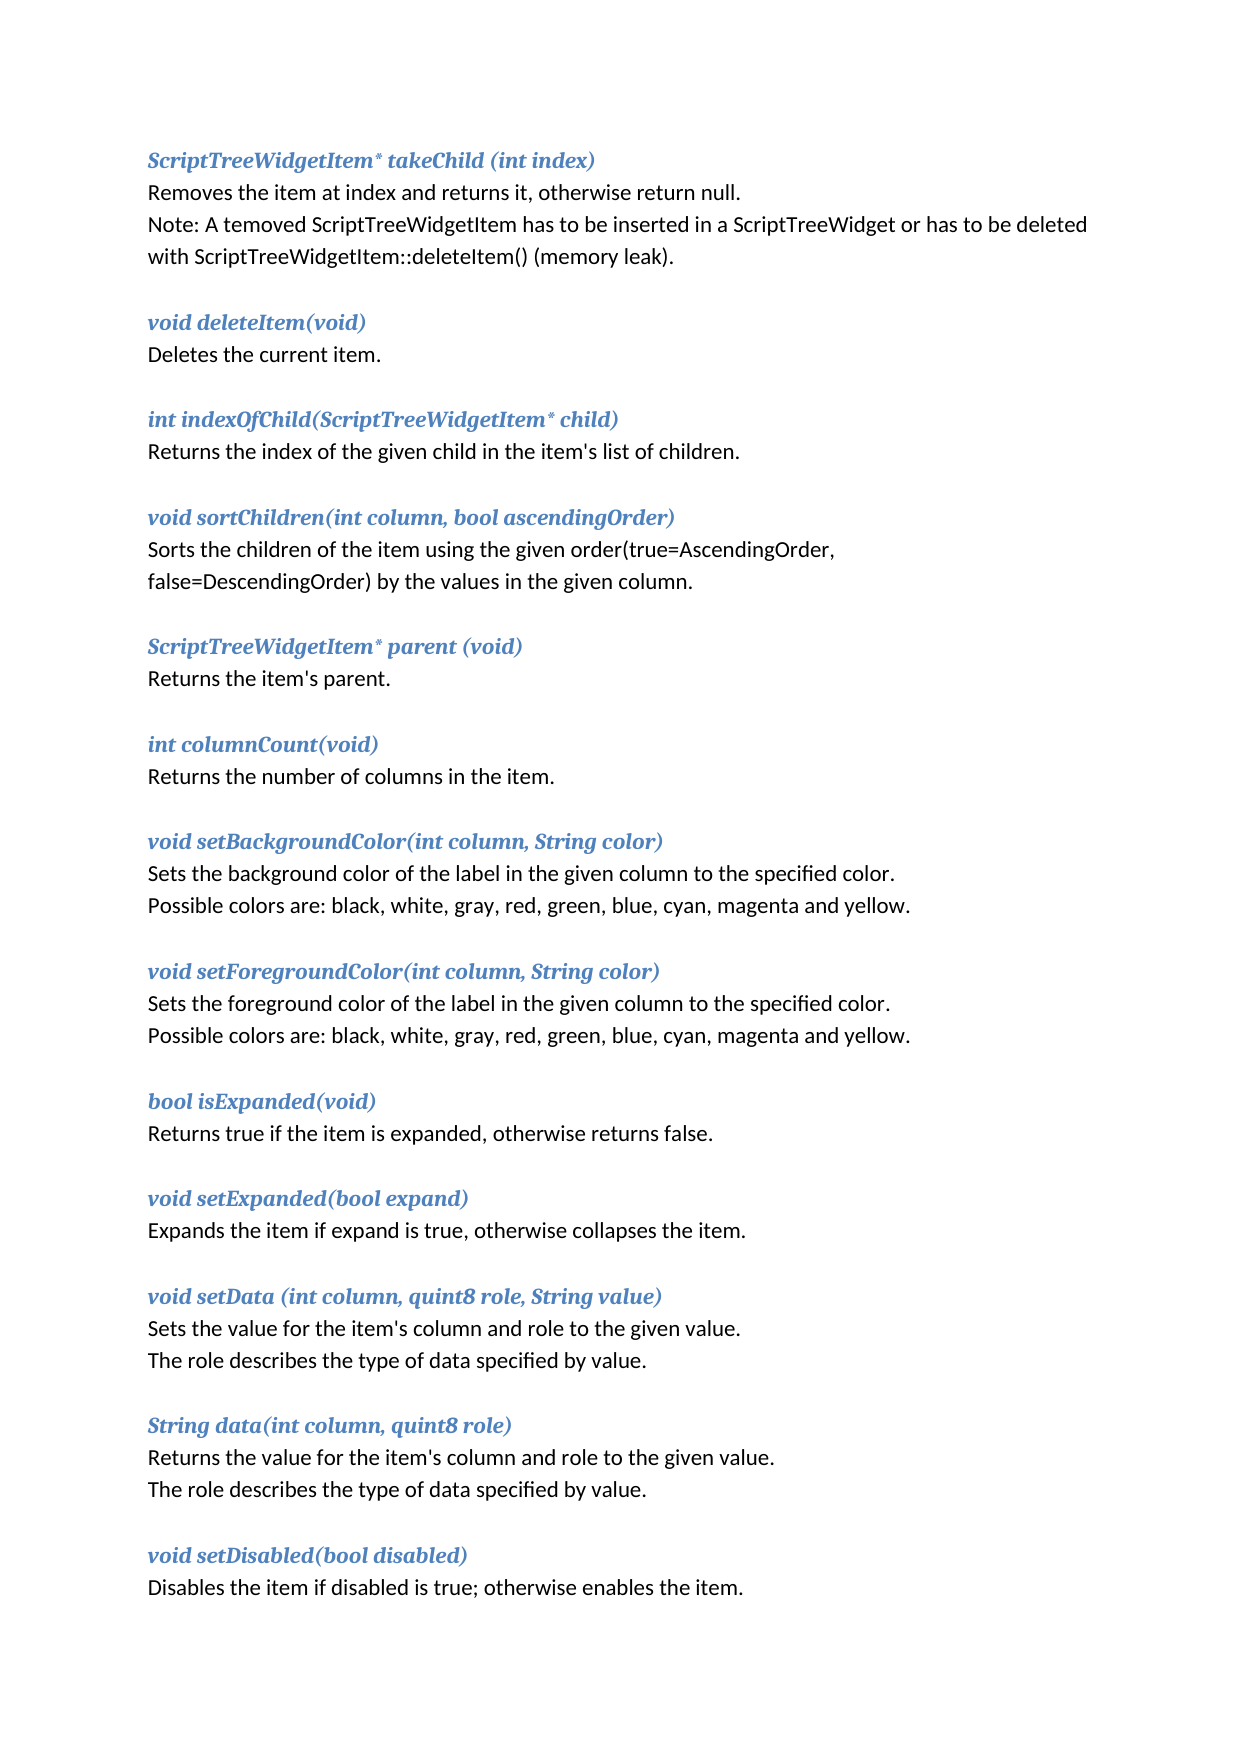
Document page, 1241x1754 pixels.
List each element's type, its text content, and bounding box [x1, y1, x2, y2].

subtitle void setBackgroundColor(int column, String color) [148, 829, 1093, 856]
subtitle ScriptTreeWidgetItem* parent (void) [148, 634, 1093, 661]
text false=DescendingOrder) by the values in the given column. [148, 567, 1093, 595]
text The role describes the type of data specified by value. [148, 1476, 1093, 1504]
subtitle void deleteItem(void) [148, 309, 1093, 336]
subtitle int indexOfChild(ScriptTreeWidgetItem* child) [148, 407, 1093, 433]
subtitle bool isExpanded(void) [148, 1088, 1093, 1115]
subtitle void setForegroundColor(int column, String color) [148, 959, 1093, 985]
subtitle ScriptTreeWidgetItem* takeChild (int index) [148, 148, 1093, 174]
text Note: A temoved ScriptTreeWidgetItem has to be inserted in a ScriptTreeWidget or has to be deleted with ScriptTreeWidgetItem::deleteItem() (memory leak). [148, 210, 1093, 270]
text Returns the value for the item's column and role to the given value. [148, 1443, 1093, 1471]
text Expands the item if expand is true, otherwise collapses the item. [148, 1216, 1093, 1244]
text Returns true if the item is expanded, otherwise returns false. [148, 1119, 1093, 1147]
text Sets the value for the item's column and role to the given value. [148, 1314, 1093, 1342]
text The role describes the type of data specified by value. [148, 1346, 1093, 1374]
subtitle void sortChildren(int column, bool ascendingOrder) [148, 504, 1093, 531]
text Sorts the children of the item using the given order(true=AscendingOrder, [148, 535, 1093, 563]
subtitle String data(int column, quint8 role) [148, 1413, 1093, 1439]
subtitle void setData (int column, quint8 role, String value) [148, 1283, 1093, 1310]
text Sets the background color of the label in the given column to the specified color. [148, 859, 1093, 887]
text Removes the item at index and returns it, otherwise return null. [148, 178, 1093, 206]
subtitle int columnCount(void) [148, 732, 1093, 758]
text Returns the item's parent. [148, 664, 1093, 692]
text Sets the foreground color of the label in the given column to the specified color. [148, 989, 1093, 1017]
text Returns the index of the given child in the item's list of children. [148, 437, 1093, 465]
subtitle void setExpanded(bool expand) [148, 1186, 1093, 1212]
text Deletes the current item. [148, 340, 1093, 368]
text Disables the item if disabled is true; otherwise enables the item. [148, 1573, 1093, 1601]
subtitle void setDisabled(bool disabled) [148, 1543, 1093, 1569]
text Returns the number of columns in the item. [148, 762, 1093, 790]
text Possible colors are: black, white, gray, red, green, blue, cyan, magenta and yellow. [148, 892, 1093, 919]
text Possible colors are: black, white, gray, red, green, blue, cyan, magenta and yellow. [148, 1021, 1093, 1049]
